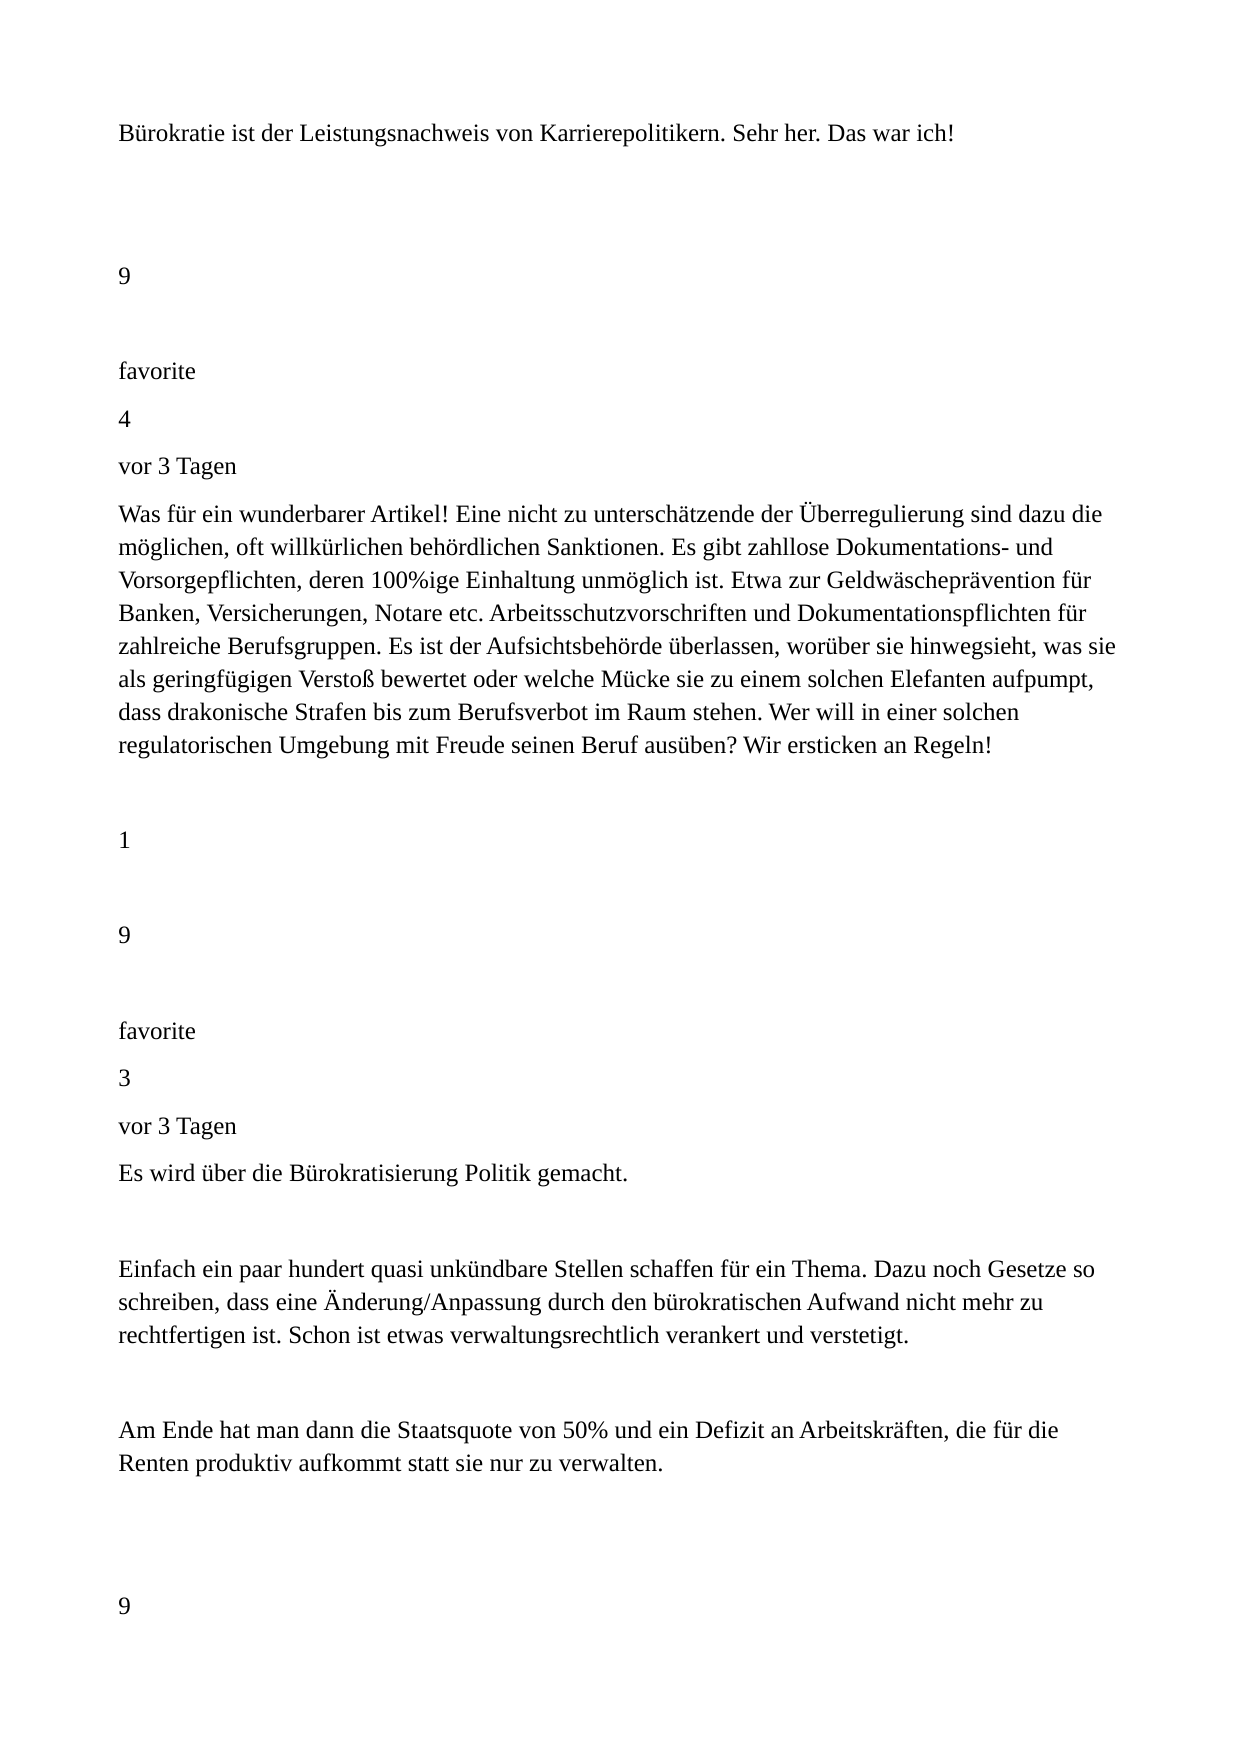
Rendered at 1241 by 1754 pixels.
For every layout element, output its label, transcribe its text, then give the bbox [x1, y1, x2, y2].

text vor 3 Tagen [118, 1111, 1122, 1140]
text 3 [118, 1063, 1122, 1092]
text Am Ende hat man dann die Staatsquote von 50% und ein Defizit an Arbeitskräften, die für die Renten produktiv aufkommt statt sie nur zu verwalten. [118, 1415, 1122, 1477]
text 9 [118, 1591, 1122, 1619]
text favorite [118, 1016, 1122, 1044]
text vor 3 Tagen [118, 451, 1122, 480]
text Es wird über die Bürokratisierung Politik gemacht. [118, 1158, 1122, 1187]
text Was für ein wunderbarer Artikel! Eine nicht zu unterschätzende der Überregulierung sind dazu die möglichen, oft willkürlichen behördlichen Sanktionen. Es gibt zahllose Dokumentations- und Vorsorgepflichten, deren 100%ige Einhaltung unmöglich ist. Etwa zur Geldwäscheprävention für Banken, Versicherungen, Notare etc. Arbeitsschutzvorschriften und Dokumentationspflichten für zahlreiche Berufsgruppen. Es ist der Aufsichtsbehörde überlassen, worüber sie hinwegsieht, was sie als geringfügigen Verstoß bewertet oder welche Mücke sie zu einem solchen Elefanten aufpumpt, dass drakonische Strafen bis zum Berufsverbot im Raum stehen. Wer will in einer solchen regulatorischen Umgebung mit Freude seinen Beruf ausüben? Wir ersticken an Regeln! [118, 499, 1122, 759]
text Einfach ein paar hundert quasi unkündbare Stellen schaffen für ein Thema. Dazu noch Gesetze so schreiben, dass eine Änderung/Anpassung durch den bürokratischen Aufwand nicht mehr zu rechtfertigen ist. Schon ist etwas verwaltungsrechtlich verankert und verstetigt. [118, 1254, 1122, 1348]
text 1 [118, 825, 1122, 854]
text favorite [118, 356, 1122, 385]
text 9 [118, 261, 1122, 290]
text Bürokratie ist der Leistungsnachweis von Karrierepolitikern. Sehr her. Das war ich! [118, 118, 1122, 147]
text 9 [118, 921, 1122, 949]
text 4 [118, 404, 1122, 432]
